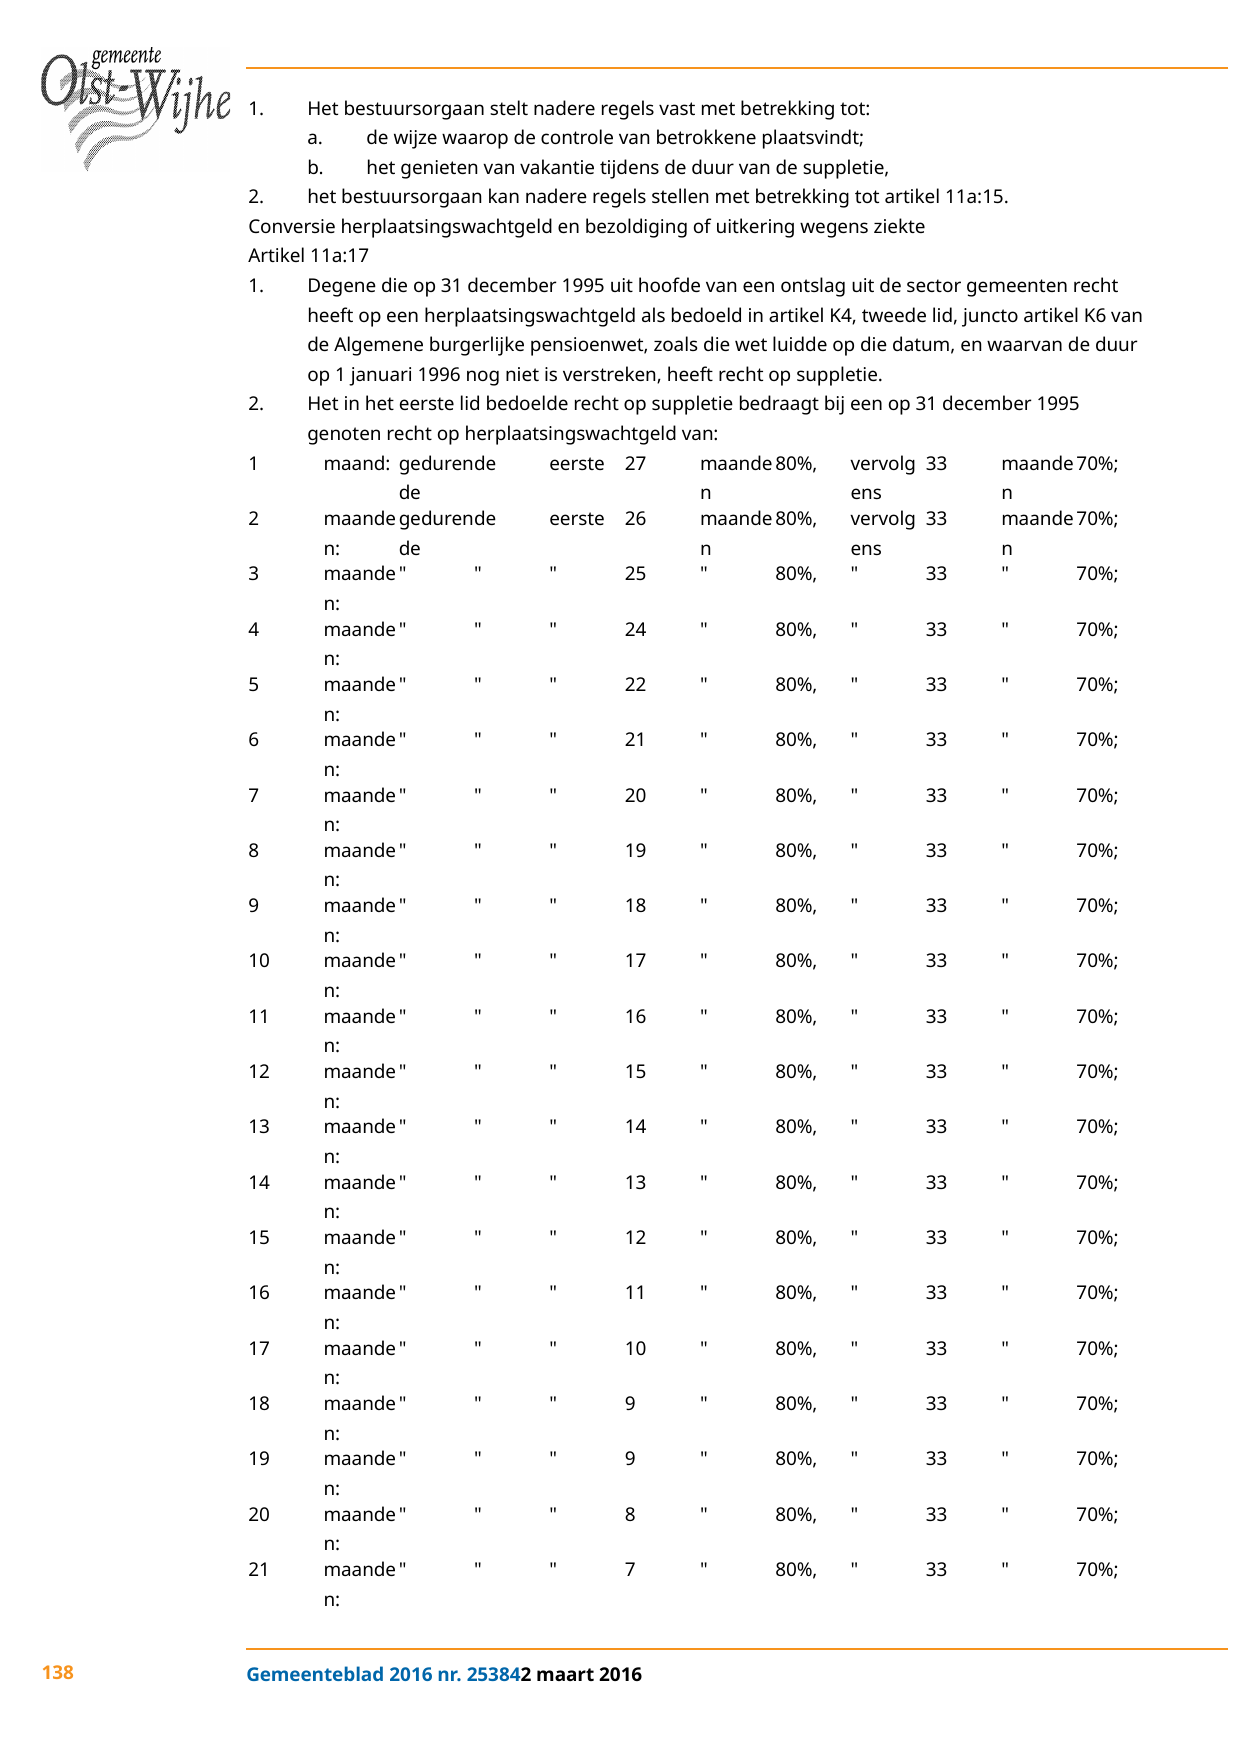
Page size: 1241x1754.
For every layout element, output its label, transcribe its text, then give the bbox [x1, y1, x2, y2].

table_cell 80%, [775, 782, 850, 837]
table_cell " [1001, 1556, 1076, 1611]
table_cell " [700, 1335, 775, 1390]
table_cell maanden: [323, 616, 398, 671]
table_cell " [549, 1224, 624, 1279]
table_cell " [399, 561, 474, 616]
table_cell 70%; [1076, 1390, 1152, 1446]
table_cell " [474, 1058, 549, 1114]
table_cell " [1001, 1280, 1076, 1335]
table_cell 70%; [1076, 1446, 1152, 1501]
table_cell 80%, [775, 837, 850, 892]
table_cell maanden: [323, 1114, 398, 1169]
table_header maanden [1001, 450, 1076, 505]
table_cell " [850, 726, 926, 782]
table_cell 19 [625, 837, 700, 892]
table_cell " [474, 1114, 549, 1169]
table_cell " [474, 1280, 549, 1335]
table_cell maanden: [323, 1446, 398, 1501]
table_header de [474, 450, 549, 505]
table_cell " [399, 726, 474, 782]
table_cell " [1001, 1335, 1076, 1390]
table_cell " [1001, 726, 1076, 782]
table_cell 8 [625, 1501, 700, 1556]
table_cell " [1001, 1390, 1076, 1446]
table_cell 2 [248, 505, 323, 561]
table_cell 70%; [1076, 1556, 1152, 1611]
table_cell " [549, 1169, 624, 1224]
table_header 33 [926, 450, 1001, 505]
picture [41, 47, 231, 172]
table_cell 80%, [775, 561, 850, 616]
table_cell 33 [926, 616, 1001, 671]
table_cell 80%, [775, 1003, 850, 1058]
table_cell " [700, 671, 775, 726]
table_cell " [474, 1556, 549, 1611]
table_header 80%, [775, 450, 850, 505]
table_cell 16 [248, 1280, 323, 1335]
table_cell 33 [926, 1114, 1001, 1169]
table_cell 80%, [775, 1280, 850, 1335]
table_cell " [549, 893, 624, 948]
table_cell 70%; [1076, 1114, 1152, 1169]
table_cell " [474, 1003, 549, 1058]
list het bestuursorgaan kan nadere regels stellen met betrekking tot artikel 11a:15. [248, 183, 1152, 209]
table_cell " [474, 1335, 549, 1390]
table_cell " [549, 1280, 624, 1335]
table_cell 18 [248, 1390, 323, 1446]
table_cell 15 [248, 1224, 323, 1279]
table_cell 70%; [1076, 1501, 1152, 1556]
table_cell " [549, 671, 624, 726]
table_cell 33 [926, 1390, 1001, 1446]
table_cell 33 [926, 1280, 1001, 1335]
table_cell 70%; [1076, 1335, 1152, 1390]
table_cell 20 [625, 782, 700, 837]
table_cell " [474, 1169, 549, 1224]
table_cell " [399, 1169, 474, 1224]
table_header 27 [625, 450, 700, 505]
table_cell " [1001, 837, 1076, 892]
list het genieten van vakantie tijdens de duur van de suppletie, [307, 154, 1152, 180]
table_cell maanden: [323, 1058, 398, 1114]
table_cell " [549, 1058, 624, 1114]
table_cell 19 [248, 1446, 323, 1501]
table_cell " [474, 671, 549, 726]
table_cell 14 [248, 1169, 323, 1224]
table_cell " [850, 837, 926, 892]
table_cell " [399, 782, 474, 837]
table_cell 80%, [775, 1169, 850, 1224]
table_cell maanden: [323, 1169, 398, 1224]
table_cell 11 [625, 1280, 700, 1335]
table_cell 17 [625, 948, 700, 1003]
table_cell maanden: [323, 1556, 398, 1611]
table_cell " [399, 671, 474, 726]
table_header 70%; [1076, 450, 1152, 505]
table_cell maanden: [323, 505, 398, 561]
table_cell 12 [248, 1058, 323, 1114]
table_cell " [399, 1446, 474, 1501]
table_cell maanden: [323, 1003, 398, 1058]
table_cell maanden: [323, 1280, 398, 1335]
table_cell 70%; [1076, 1058, 1152, 1114]
table_cell maanden: [323, 561, 398, 616]
table_cell " [399, 1501, 474, 1556]
table_cell " [850, 1003, 926, 1058]
table_cell 33 [926, 1501, 1001, 1556]
table_header eerste [549, 450, 624, 505]
table_cell maanden: [323, 893, 398, 948]
table_cell " [549, 1335, 624, 1390]
table_cell 70%; [1076, 948, 1152, 1003]
table_cell " [474, 1501, 549, 1556]
table_cell 24 [625, 616, 700, 671]
text Artikel 11a:17 [248, 243, 1152, 268]
table_cell " [549, 782, 624, 837]
table_cell " [850, 893, 926, 948]
table_cell " [700, 1390, 775, 1446]
table_cell " [700, 1501, 775, 1556]
table_cell gedurende [399, 505, 474, 561]
table_cell 80%, [775, 1224, 850, 1279]
table_cell " [850, 1556, 926, 1611]
table_cell " [850, 1446, 926, 1501]
table_cell " [850, 1224, 926, 1279]
table_cell " [399, 837, 474, 892]
table_cell " [399, 1003, 474, 1058]
table_cell " [474, 616, 549, 671]
table_cell " [399, 1335, 474, 1390]
table_cell " [850, 1169, 926, 1224]
list de wijze waarop de controle van betrokkene plaatsvindt; [307, 124, 1152, 150]
table_cell 70%; [1076, 837, 1152, 892]
table_cell " [399, 1556, 474, 1611]
table_cell " [700, 1556, 775, 1611]
table_cell " [700, 837, 775, 892]
table_cell 13 [248, 1114, 323, 1169]
table_cell de [474, 505, 549, 561]
table_cell " [399, 893, 474, 948]
table_cell " [399, 948, 474, 1003]
table_cell " [549, 561, 624, 616]
table_cell " [850, 1058, 926, 1114]
table_cell 33 [926, 726, 1001, 782]
table_cell " [399, 1224, 474, 1279]
table_cell " [549, 1446, 624, 1501]
table_cell 7 [248, 782, 323, 837]
table_cell " [474, 782, 549, 837]
table_cell 70%; [1076, 561, 1152, 616]
table_cell " [399, 616, 474, 671]
table_cell " [549, 616, 624, 671]
table_cell 13 [625, 1169, 700, 1224]
table_cell " [399, 1058, 474, 1114]
table_cell " [700, 616, 775, 671]
table_cell 21 [248, 1556, 323, 1611]
table_cell " [700, 1280, 775, 1335]
table_cell 15 [625, 1058, 700, 1114]
table_cell 33 [926, 505, 1001, 561]
table_cell " [549, 726, 624, 782]
table_cell " [700, 726, 775, 782]
list Het in het eerste lid bedoelde recht op suppletie bedraagt bij een op 31 december 1995 genoten recht op herplaatsingswachtgeld van: [248, 391, 1152, 446]
table_cell " [474, 948, 549, 1003]
table_cell 25 [625, 561, 700, 616]
table_cell 10 [625, 1335, 700, 1390]
table_cell 33 [926, 1335, 1001, 1390]
table_cell 70%; [1076, 1003, 1152, 1058]
table_cell " [474, 561, 549, 616]
table_cell " [700, 893, 775, 948]
table_cell maanden [1001, 505, 1076, 561]
table_cell " [1001, 1501, 1076, 1556]
table_cell 33 [926, 782, 1001, 837]
table_cell 21 [625, 726, 700, 782]
table_cell maanden: [323, 837, 398, 892]
table_cell 4 [248, 616, 323, 671]
table_cell 10 [248, 948, 323, 1003]
table_cell " [1001, 1114, 1076, 1169]
table_cell " [1001, 948, 1076, 1003]
table_cell vervolgens [850, 505, 926, 561]
table_cell 80%, [775, 1501, 850, 1556]
table_cell 9 [625, 1446, 700, 1501]
table_header vervolgens [850, 450, 926, 505]
table_cell 33 [926, 893, 1001, 948]
table_cell 80%, [775, 671, 850, 726]
table_cell maanden: [323, 726, 398, 782]
table_cell " [1001, 893, 1076, 948]
table_cell " [549, 1003, 624, 1058]
table_cell 18 [625, 893, 700, 948]
table_cell " [1001, 561, 1076, 616]
table_cell 70%; [1076, 505, 1152, 561]
table_cell 26 [625, 505, 700, 561]
table_cell " [549, 1390, 624, 1446]
table_cell 80%, [775, 726, 850, 782]
table_cell " [850, 782, 926, 837]
table_cell 33 [926, 1446, 1001, 1501]
table_cell 11 [248, 1003, 323, 1058]
table_cell maanden: [323, 782, 398, 837]
table_cell " [474, 1446, 549, 1501]
table_cell " [850, 948, 926, 1003]
table_cell 33 [926, 1058, 1001, 1114]
table_cell 80%, [775, 948, 850, 1003]
table_cell 70%; [1076, 1280, 1152, 1335]
table_cell " [474, 726, 549, 782]
table_cell 80%, [775, 1556, 850, 1611]
table_cell 7 [625, 1556, 700, 1611]
table_cell 80%, [775, 1446, 850, 1501]
table_cell " [850, 1280, 926, 1335]
table_cell 33 [926, 1169, 1001, 1224]
table_cell 33 [926, 671, 1001, 726]
table_cell 22 [625, 671, 700, 726]
table_cell " [399, 1280, 474, 1335]
table_cell 33 [926, 1003, 1001, 1058]
table_cell 33 [926, 1556, 1001, 1611]
table_cell maanden: [323, 1335, 398, 1390]
table_cell " [399, 1390, 474, 1446]
table_header maanden [700, 450, 775, 505]
table_cell maanden: [323, 1390, 398, 1446]
table_cell " [549, 1114, 624, 1169]
table_cell 20 [248, 1501, 323, 1556]
table_cell 80%, [775, 1335, 850, 1390]
table_cell 5 [248, 671, 323, 726]
table_cell " [1001, 1169, 1076, 1224]
table_cell 80%, [775, 1390, 850, 1446]
table_cell " [700, 561, 775, 616]
table_cell " [700, 1003, 775, 1058]
table_cell " [700, 1446, 775, 1501]
list Het bestuursorgaan stelt nadere regels vast met betrekking tot: [248, 95, 1152, 121]
table_cell " [850, 616, 926, 671]
table_cell 70%; [1076, 671, 1152, 726]
table_cell " [1001, 616, 1076, 671]
table_cell maanden: [323, 1224, 398, 1279]
table_cell " [1001, 1224, 1076, 1279]
table_cell 16 [625, 1003, 700, 1058]
table_cell " [549, 837, 624, 892]
table_cell " [1001, 782, 1076, 837]
table_cell " [850, 561, 926, 616]
table_cell maanden: [323, 1501, 398, 1556]
table_cell 33 [926, 948, 1001, 1003]
table_cell 33 [926, 561, 1001, 616]
table_cell " [850, 671, 926, 726]
table_cell " [1001, 1446, 1076, 1501]
table_cell 33 [926, 1224, 1001, 1279]
table_cell 70%; [1076, 726, 1152, 782]
table_cell " [549, 1501, 624, 1556]
table_cell 70%; [1076, 1224, 1152, 1279]
table_cell " [399, 1114, 474, 1169]
table_cell " [850, 1501, 926, 1556]
table_header maand: [323, 450, 398, 505]
table_cell 70%; [1076, 1169, 1152, 1224]
text Conversie herplaatsingswachtgeld en bezoldiging of uitkering wegens ziekte [248, 213, 1152, 239]
table_cell maanden: [323, 948, 398, 1003]
table_cell 80%, [775, 1114, 850, 1169]
table_cell " [700, 1058, 775, 1114]
table_cell " [700, 782, 775, 837]
table_cell 9 [248, 893, 323, 948]
table_cell " [850, 1114, 926, 1169]
table_header gedurende [399, 450, 474, 505]
table_cell " [474, 837, 549, 892]
table_cell " [1001, 671, 1076, 726]
table_cell 33 [926, 837, 1001, 892]
table_cell 80%, [775, 505, 850, 561]
table_cell eerste [549, 505, 624, 561]
table_cell 70%; [1076, 782, 1152, 837]
table_cell 8 [248, 837, 323, 892]
table_cell 12 [625, 1224, 700, 1279]
table_cell maanden: [323, 671, 398, 726]
table_cell " [1001, 1003, 1076, 1058]
table_cell " [474, 1224, 549, 1279]
table_cell 70%; [1076, 893, 1152, 948]
list Degene die op 31 december 1995 uit hoofde van een ontslag uit de sector gemeenten recht heeft op een herplaatsingswachtgeld als bedoeld in artikel K4, tweede lid, juncto artikel K6 van de Algemene burgerlijke pensioenwet, zoals die wet luidde op die datum, en waarvan de duur op 1 januari 1996 nog niet is verstreken, heeft recht op suppletie. [248, 272, 1152, 387]
table_cell maanden [700, 505, 775, 561]
table_cell " [549, 1556, 624, 1611]
table_cell " [700, 1224, 775, 1279]
table_cell 70%; [1076, 616, 1152, 671]
table_cell 3 [248, 561, 323, 616]
table_cell " [474, 893, 549, 948]
table_cell " [474, 1390, 549, 1446]
table_cell " [700, 948, 775, 1003]
table_cell " [549, 948, 624, 1003]
table_cell 9 [625, 1390, 700, 1446]
table_cell 6 [248, 726, 323, 782]
table_header 1 [248, 450, 323, 505]
table_cell " [850, 1390, 926, 1446]
table_cell 14 [625, 1114, 700, 1169]
table_cell 80%, [775, 893, 850, 948]
table_cell " [850, 1335, 926, 1390]
table_cell " [700, 1114, 775, 1169]
table_cell 80%, [775, 1058, 850, 1114]
table_cell " [1001, 1058, 1076, 1114]
table_cell " [700, 1169, 775, 1224]
table_cell 17 [248, 1335, 323, 1390]
table_cell 80%, [775, 616, 850, 671]
